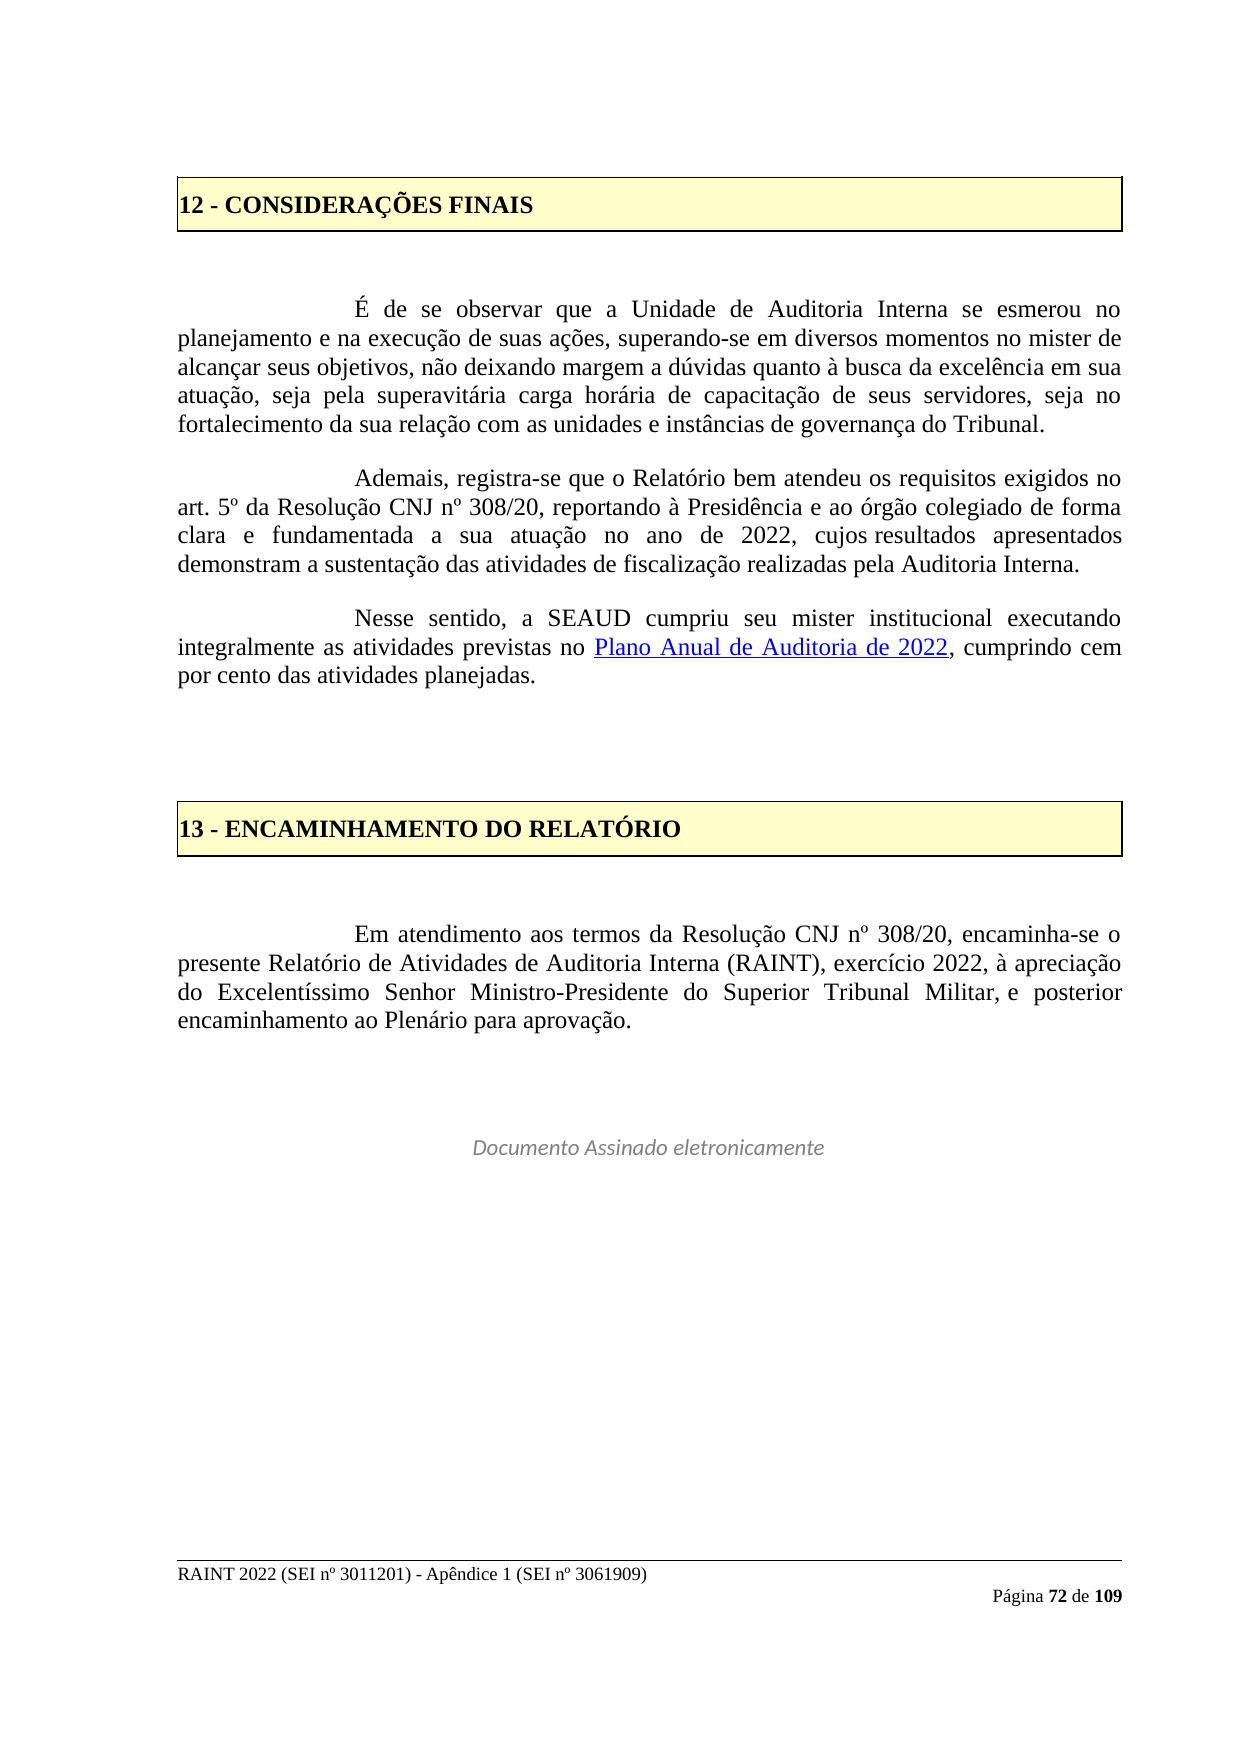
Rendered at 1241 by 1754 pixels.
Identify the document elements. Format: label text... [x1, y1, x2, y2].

text Nesse sentido, a SEAUD cumpriu seu mister institucional executando integralmente as atividades previstas no Plano Anual de Auditoria de 2022, cumprindo cem por cento das atividades planejadas. [177, 603, 1122, 689]
text Documento Assinado eletronicamente [177, 1133, 1122, 1161]
table_header 12 - CONSIDERAÇÕES FINAIS [178, 178, 1121, 230]
table_header 13 - ENCAMINHAMENTO DO RELATÓRIO [178, 802, 1121, 855]
text Ademais, registra-se que o Relatório bem atendeu os requisitos exigidos no art. 5º da Resolução CNJ nº 308/20, reportando à Presidência e ao órgão colegiado de forma clara e fundamentada a sua atuação no ano de 2022, cujos resultados apresentados demonstram a sustentação das atividades de fiscalização realizadas pela Auditoria Interna. [177, 463, 1122, 578]
text É de se observar que a Unidade de Auditoria Interna se esmerou no planejamento e na execução de suas ações, superando-se em diversos momentos no mister de alcançar seus objetivos, não deixando margem a dúvidas quanto à busca da excelência em sua atuação, seja pela superavitária carga horária de capacitação de seus servidores, seja no fortalecimento da sua relação com as unidades e instâncias de governança do Tribunal. [177, 294, 1122, 438]
text Em atendimento aos termos da Resolução CNJ nº 308/20, encaminha-se o presente Relatório de Atividades de Auditoria Interna (RAINT), exercício 2022, à apreciação do Excelentíssimo Senhor Ministro-Presidente do Superior Tribunal Militar, e posterior encaminhamento ao Plenário para aprovação. [177, 919, 1122, 1034]
